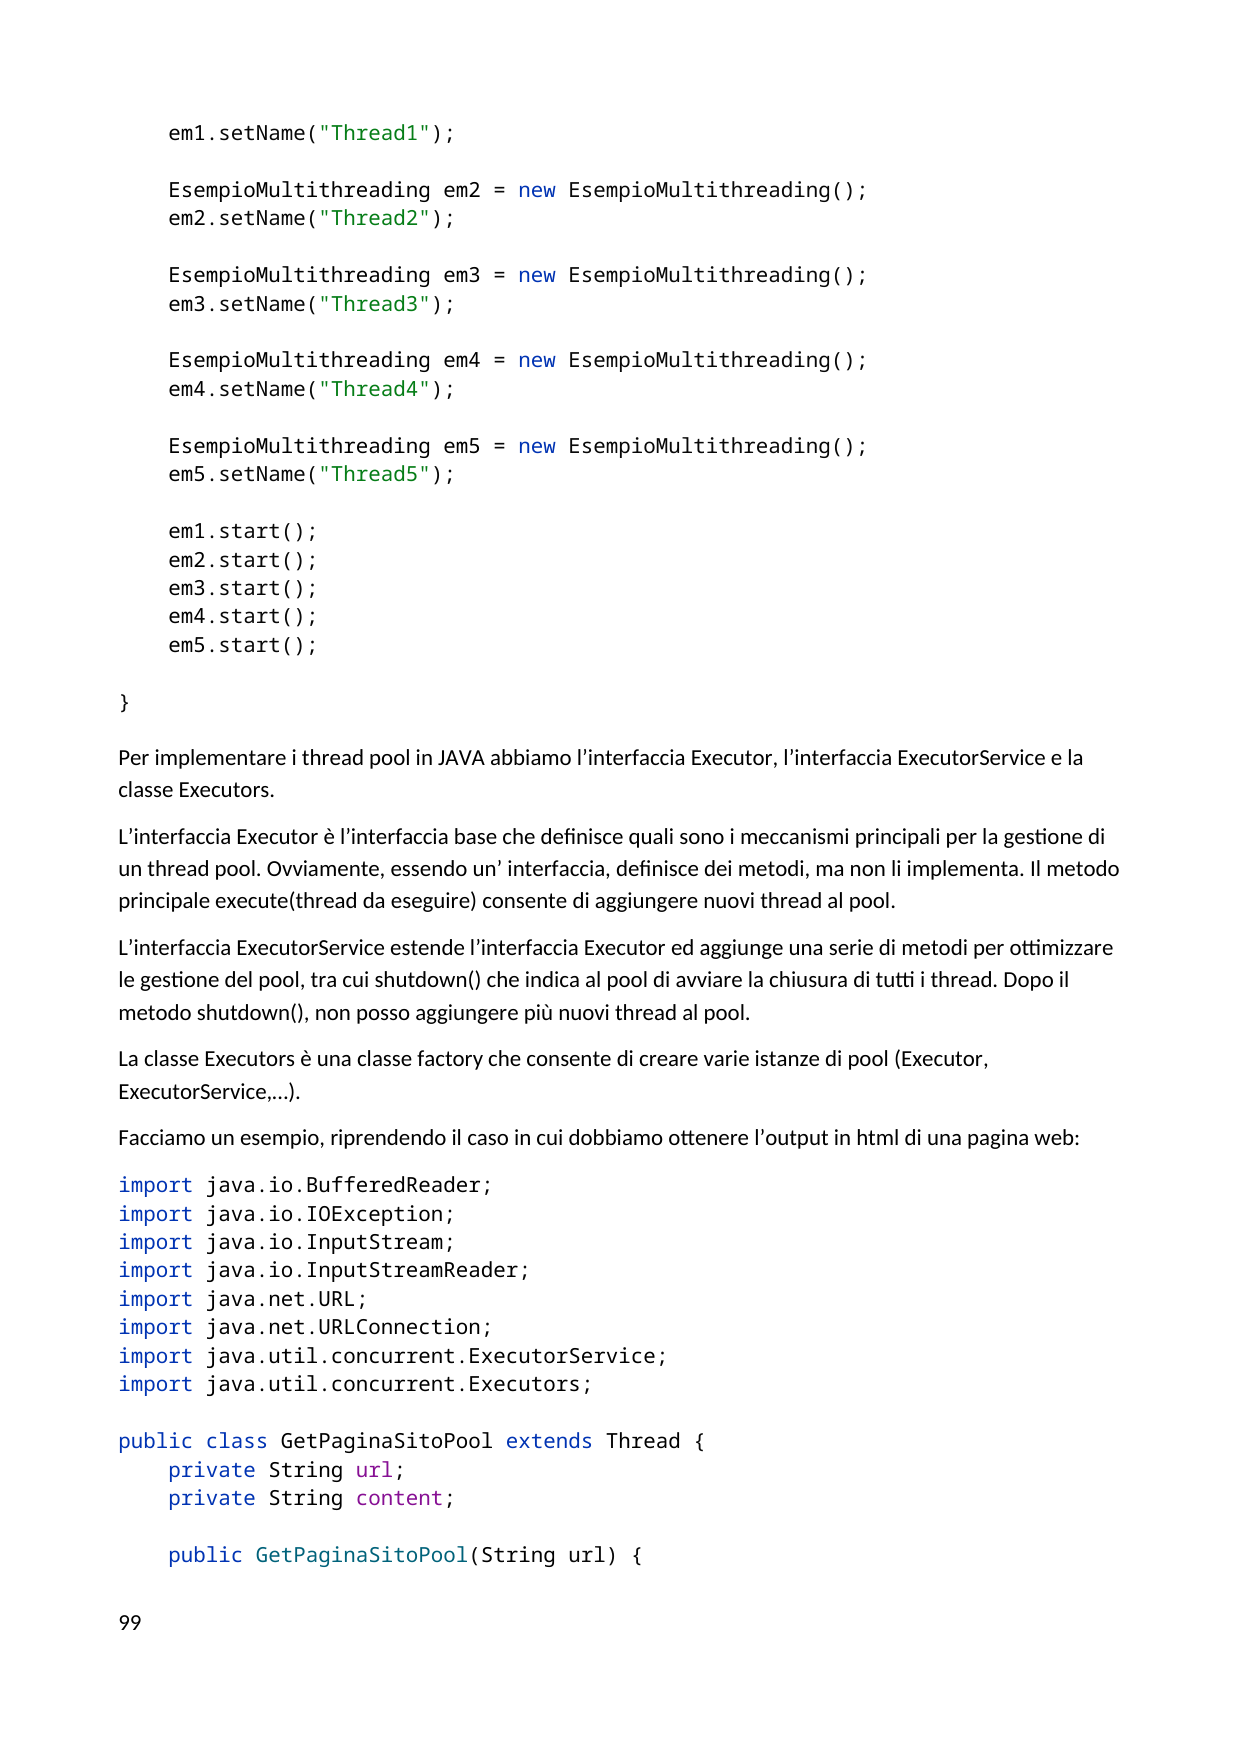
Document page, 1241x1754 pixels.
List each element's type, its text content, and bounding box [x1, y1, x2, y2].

text em1.setName("Thread1"); EsempioMultithreading em2 = new EsempioMultithreading(); em2.setName("Thread2"); EsempioMultithreading em3 = new EsempioMultithreading(); em3.setName("Thread3"); EsempioMultithreading em4 = new EsempioMultithreading(); em4.setName("Thread4"); EsempioMultithreading em5 = new EsempioMultithreading(); em5.setName("Thread5"); em1.start(); em2.start(); em3.start(); em4.start(); em5.start(); } [118, 118, 1122, 715]
text Per implementare i thread pool in JAVA abbiamo l’interfaccia Executor, l’interfaccia ExecutorService e la classe Executors. [118, 743, 1122, 803]
text L’interfaccia Executor è l’interfaccia base che definisce quali sono i meccanismi principali per la gestione di un thread pool. Ovviamente, essendo un’ interfaccia, definisce dei metodi, ma non li implementa. Il metodo principale execute(thread da eseguire) consente di aggiungere nuovi thread al pool. [118, 822, 1122, 915]
text L’interfaccia ExecutorService estende l’interfaccia Executor ed aggiunge una serie di metodi per ottimizzare le gestione del pool, tra cui shutdown() che indica al pool di avviare la chiusura di tutti i thread. Dopo il metodo shutdown(), non posso aggiungere più nuovi thread al pool. [118, 933, 1122, 1026]
text La classe Executors è una classe factory che consente di creare varie istanze di pool (Executor, ExecutorService,…). [118, 1044, 1122, 1105]
text import java.io.BufferedReader; import java.io.IOException; import java.io.InputStream; import java.io.InputStreamReader; import java.net.URL; import java.net.URLConnection; import java.util.concurrent.ExecutorService; import java.util.concurrent.Executors; public class GetPaginaSitoPool extends Thread { private String url; private String content; public GetPaginaSitoPool(String url) { [118, 1170, 1122, 1568]
text Facciamo un esempio, riprendendo il caso in cui dobbiamo ottenere l’output in html di una pagina web: [118, 1123, 1122, 1152]
